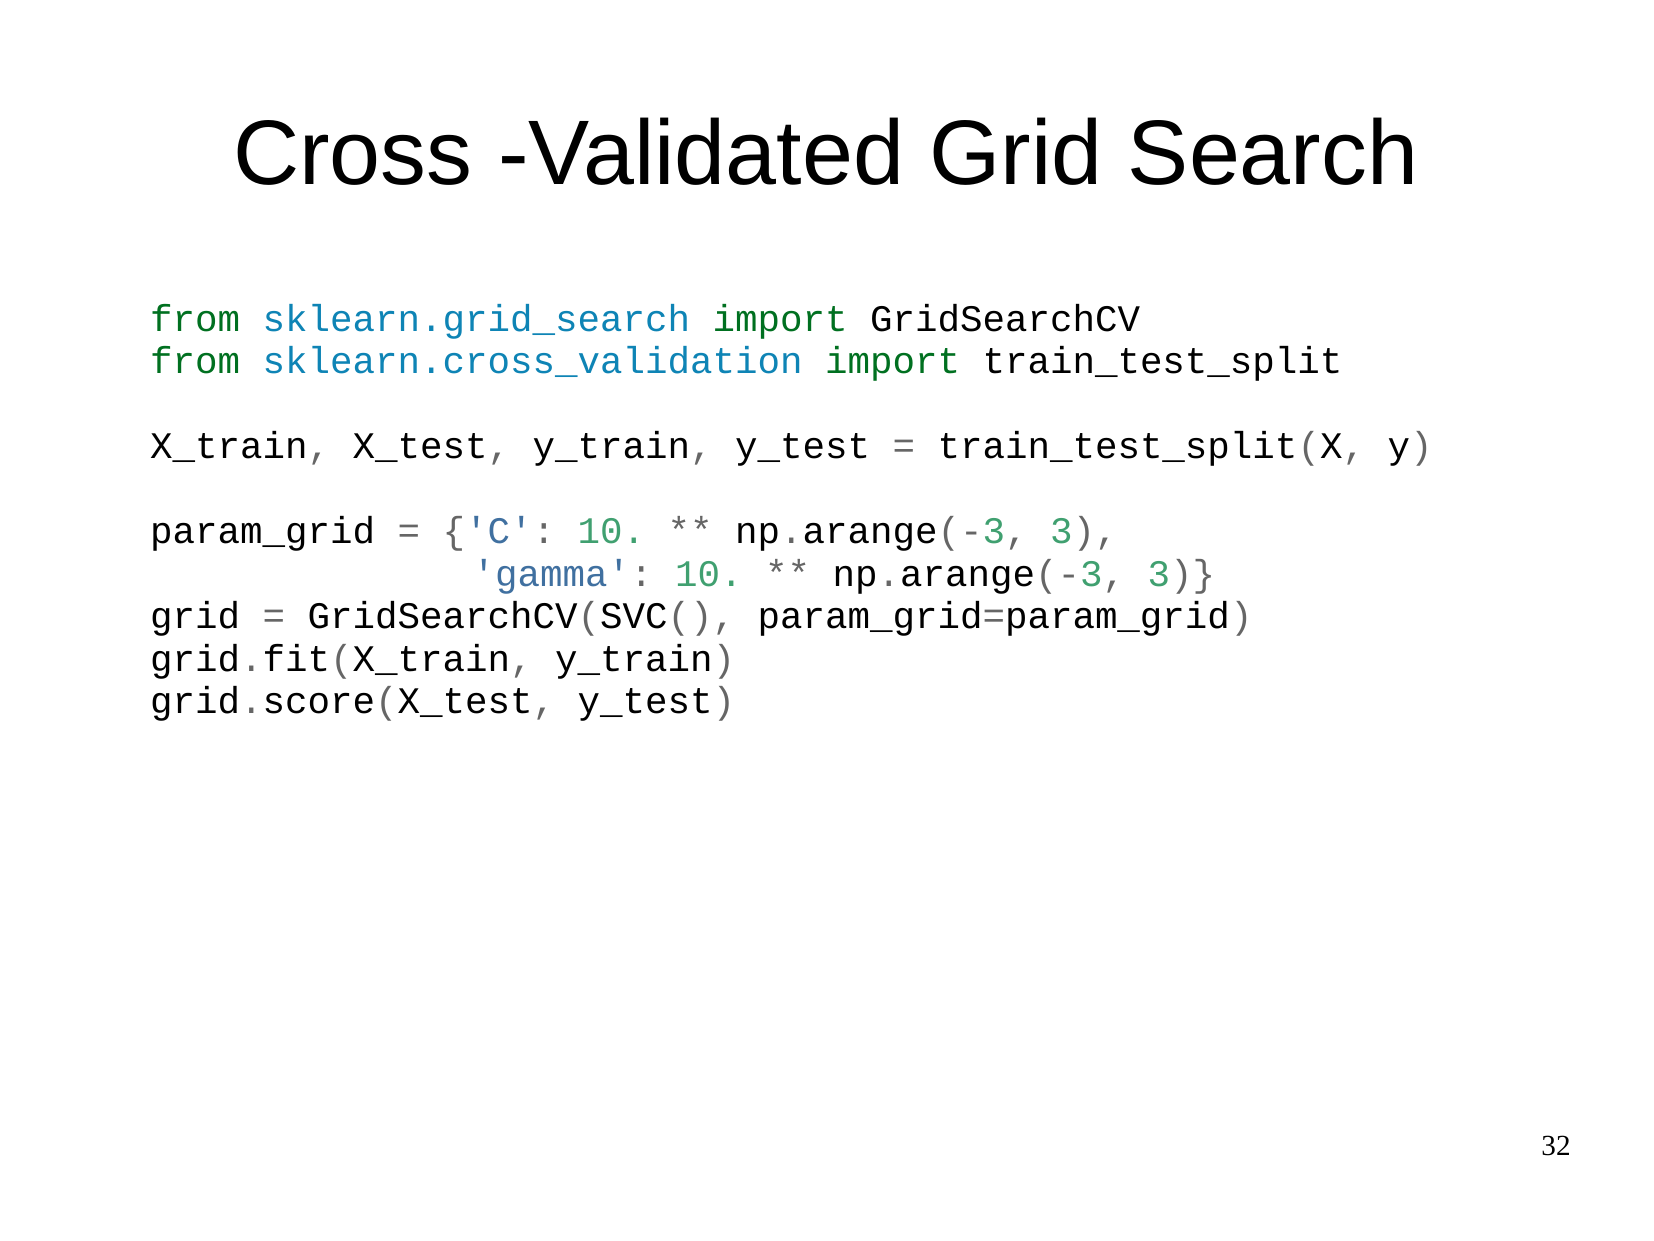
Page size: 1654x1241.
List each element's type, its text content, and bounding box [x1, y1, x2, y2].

title Cross -Validated Grid Search [82, 49, 1571, 257]
text_box from sklearn.grid_search import GridSearchCV from sklearn.cross_validation import train_test_split X_train, X_test, y_train, y_test = train_test_split(X, y) param_grid = {'C': 10. ** np.arange(-3, 3), 'gamma': 10. ** np.arange(-3, 3)} grid = GridSearchCV(SVC(), param_grid=param_grid) grid.fit(X_train, y_train) grid.score(X_test, y_test) [150, 300, 1486, 771]
